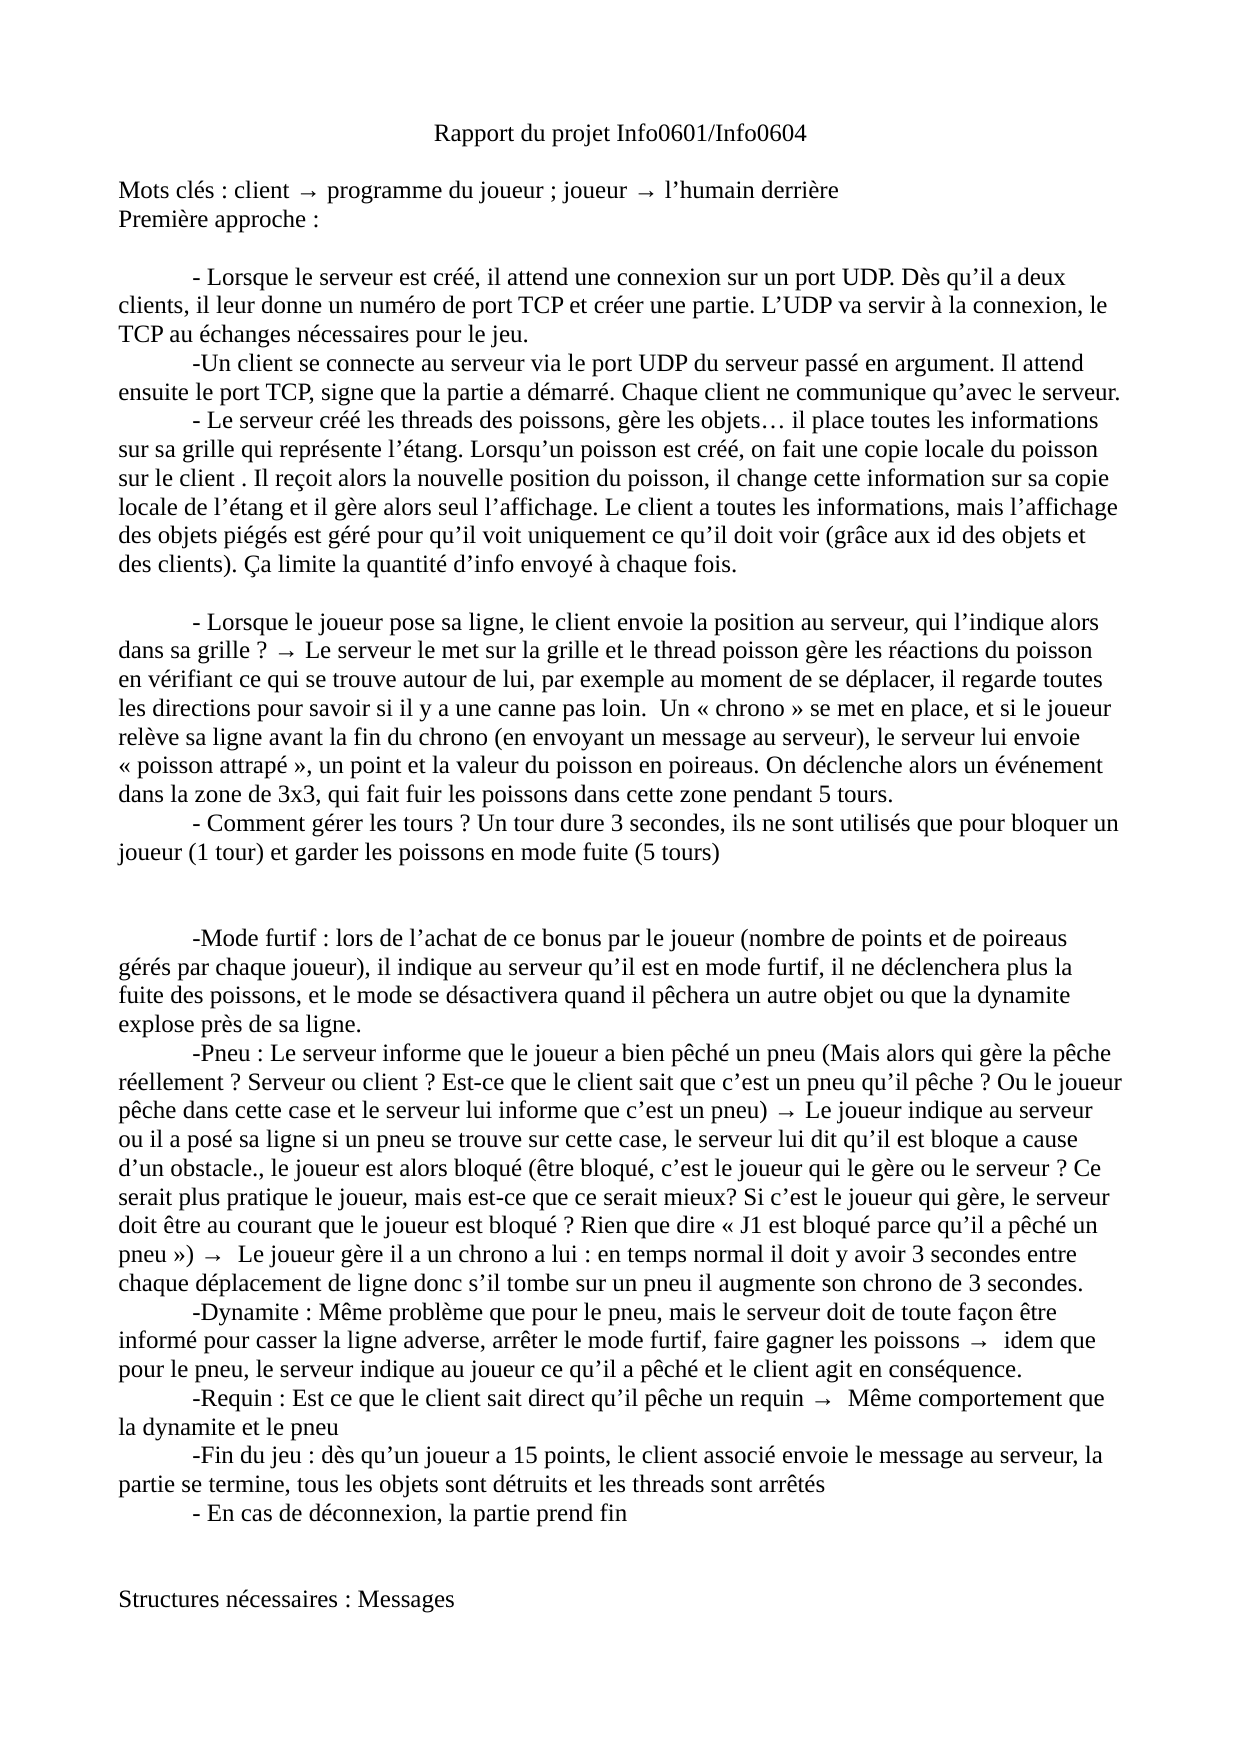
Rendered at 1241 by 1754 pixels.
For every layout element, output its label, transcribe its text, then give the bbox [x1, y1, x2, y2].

text - Comment gérer les tours ? Un tour dure 3 secondes, ils ne sont utilisés que pour bloquer un joueur (1 tour) et garder les poissons en mode fuite (5 tours) [118, 808, 1122, 866]
text -Un client se connecte au serveur via le port UDP du serveur passé en argument. Il attend ensuite le port TCP, signe que la partie a démarré. Chaque client ne communique qu’avec le serveur. [118, 348, 1122, 406]
text -Requin : Est ce que le client sait direct qu’il pêche un requin → Même comportement que la dynamite et le pneu [118, 1383, 1122, 1441]
text - En cas de déconnexion, la partie prend fin [118, 1498, 1122, 1527]
text -Dynamite : Même problème que pour le pneu, mais le serveur doit de toute façon être informé pour casser la ligne adverse, arrêter le mode furtif, faire gagner les poissons → idem que pour le pneu, le serveur indique au joueur ce qu’il a pêché et le client agit en conséquence. [118, 1297, 1122, 1383]
text Rapport du projet Info0601/Info0604 [118, 118, 1122, 147]
text - Lorsque le joueur pose sa ligne, le client envoie la position au serveur, qui l’indique alors dans sa grille ? → Le serveur le met sur la grille et le thread poisson gère les réactions du poisson en vérifiant ce qui se trouve autour de lui, par exemple au moment de se déplacer, il regarde toutes les directions pour savoir si il y a une canne pas loin. Un « chrono » se met en place, et si le joueur relève sa ligne avant la fin du chrono (en envoyant un message au serveur), le serveur lui envoie « poisson attrapé », un point et la valeur du poisson en poireaus. On déclenche alors un événement dans la zone de 3x3, qui fait fuir les poissons dans cette zone pendant 5 tours. [118, 607, 1122, 808]
text Structures nécessaires : Messages [118, 1584, 1122, 1613]
text -Fin du jeu : dès qu’un joueur a 15 points, le client associé envoie le message au serveur, la partie se termine, tous les objets sont détruits et les threads sont arrêtés [118, 1441, 1122, 1498]
text - Lorsque le serveur est créé, il attend une connexion sur un port UDP. Dès qu’il a deux clients, il leur donne un numéro de port TCP et créer une partie. L’UDP va servir à la connexion, le TCP au échanges nécessaires pour le jeu. [118, 262, 1122, 348]
text -Mode furtif : lors de l’achat de ce bonus par le joueur (nombre de points et de poireaus gérés par chaque joueur), il indique au serveur qu’il est en mode furtif, il ne déclenchera plus la fuite des poissons, et le mode se désactivera quand il pêchera un autre objet ou que la dynamite explose près de sa ligne. [118, 923, 1122, 1038]
text Mots clés : client → programme du joueur ; joueur → l’humain derrière [118, 176, 1122, 204]
text - Le serveur créé les threads des poissons, gère les objets… il place toutes les informations sur sa grille qui représente l’étang. Lorsqu’un poisson est créé, on fait une copie locale du poisson sur le client . Il reçoit alors la nouvelle position du poisson, il change cette information sur sa copie locale de l’étang et il gère alors seul l’affichage. Le client a toutes les informations, mais l’affichage des objets piégés est géré pour qu’il voit uniquement ce qu’il doit voir (grâce aux id des objets et des clients). Ça limite la quantité d’info envoyé à chaque fois. [118, 406, 1122, 578]
text -Pneu : Le serveur informe que le joueur a bien pêché un pneu (Mais alors qui gère la pêche réellement ? Serveur ou client ? Est-ce que le client sait que c’est un pneu qu’il pêche ? Ou le joueur pêche dans cette case et le serveur lui informe que c’est un pneu) → Le joueur indique au serveur ou il a posé sa ligne si un pneu se trouve sur cette case, le serveur lui dit qu’il est bloque a cause d’un obstacle., le joueur est alors bloqué (être bloqué, c’est le joueur qui le gère ou le serveur ? Ce serait plus pratique le joueur, mais est-ce que ce serait mieux? Si c’est le joueur qui gère, le serveur doit être au courant que le joueur est bloqué ? Rien que dire « J1 est bloqué parce qu’il a pêché un pneu ») → Le joueur gère il a un chrono a lui : en temps normal il doit y avoir 3 secondes entre chaque déplacement de ligne donc s’il tombe sur un pneu il augmente son chrono de 3 secondes. [118, 1038, 1122, 1297]
text Première approche : [118, 204, 1122, 233]
